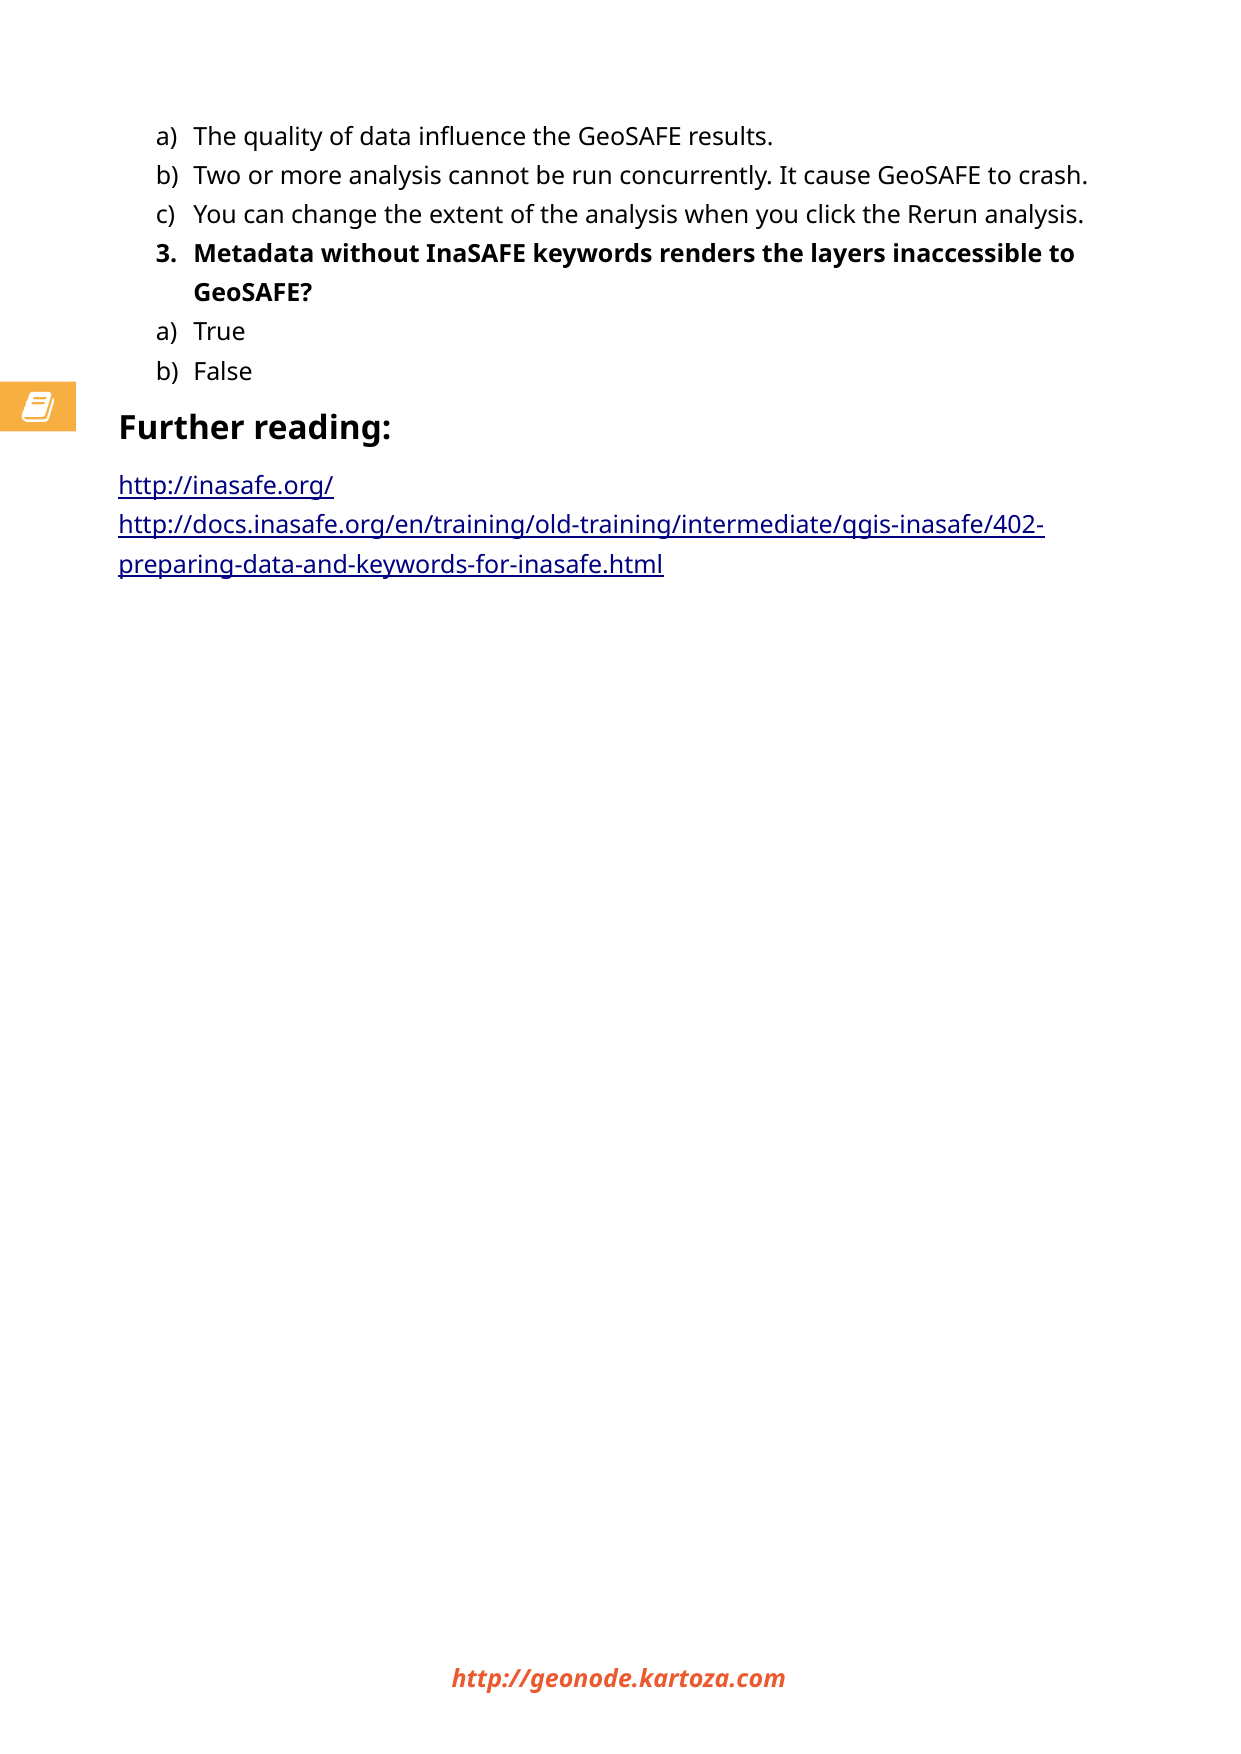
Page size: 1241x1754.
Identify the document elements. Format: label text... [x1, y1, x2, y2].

list You can change the extent of the analysis when you click the Rerun analysis. [156, 196, 1122, 231]
text http://docs.inasafe.org/en/training/old-training/intermediate/qgis-inasafe/402-preparing-data-and-keywords-for-inasafe.html [118, 507, 1122, 580]
list Metadata without InaSAFE keywords renders the layers inaccessible to GeoSAFE? [156, 236, 1122, 309]
list Two or more analysis cannot be run concurrently. It cause GeoSAFE to crash. [156, 157, 1122, 191]
text http://inasafe.org/ [118, 468, 1122, 502]
subtitle Further reading: [118, 404, 1122, 449]
list The quality of data influence the GeoSAFE results. [156, 118, 1122, 152]
list False [156, 353, 1122, 387]
list True [156, 314, 1122, 348]
